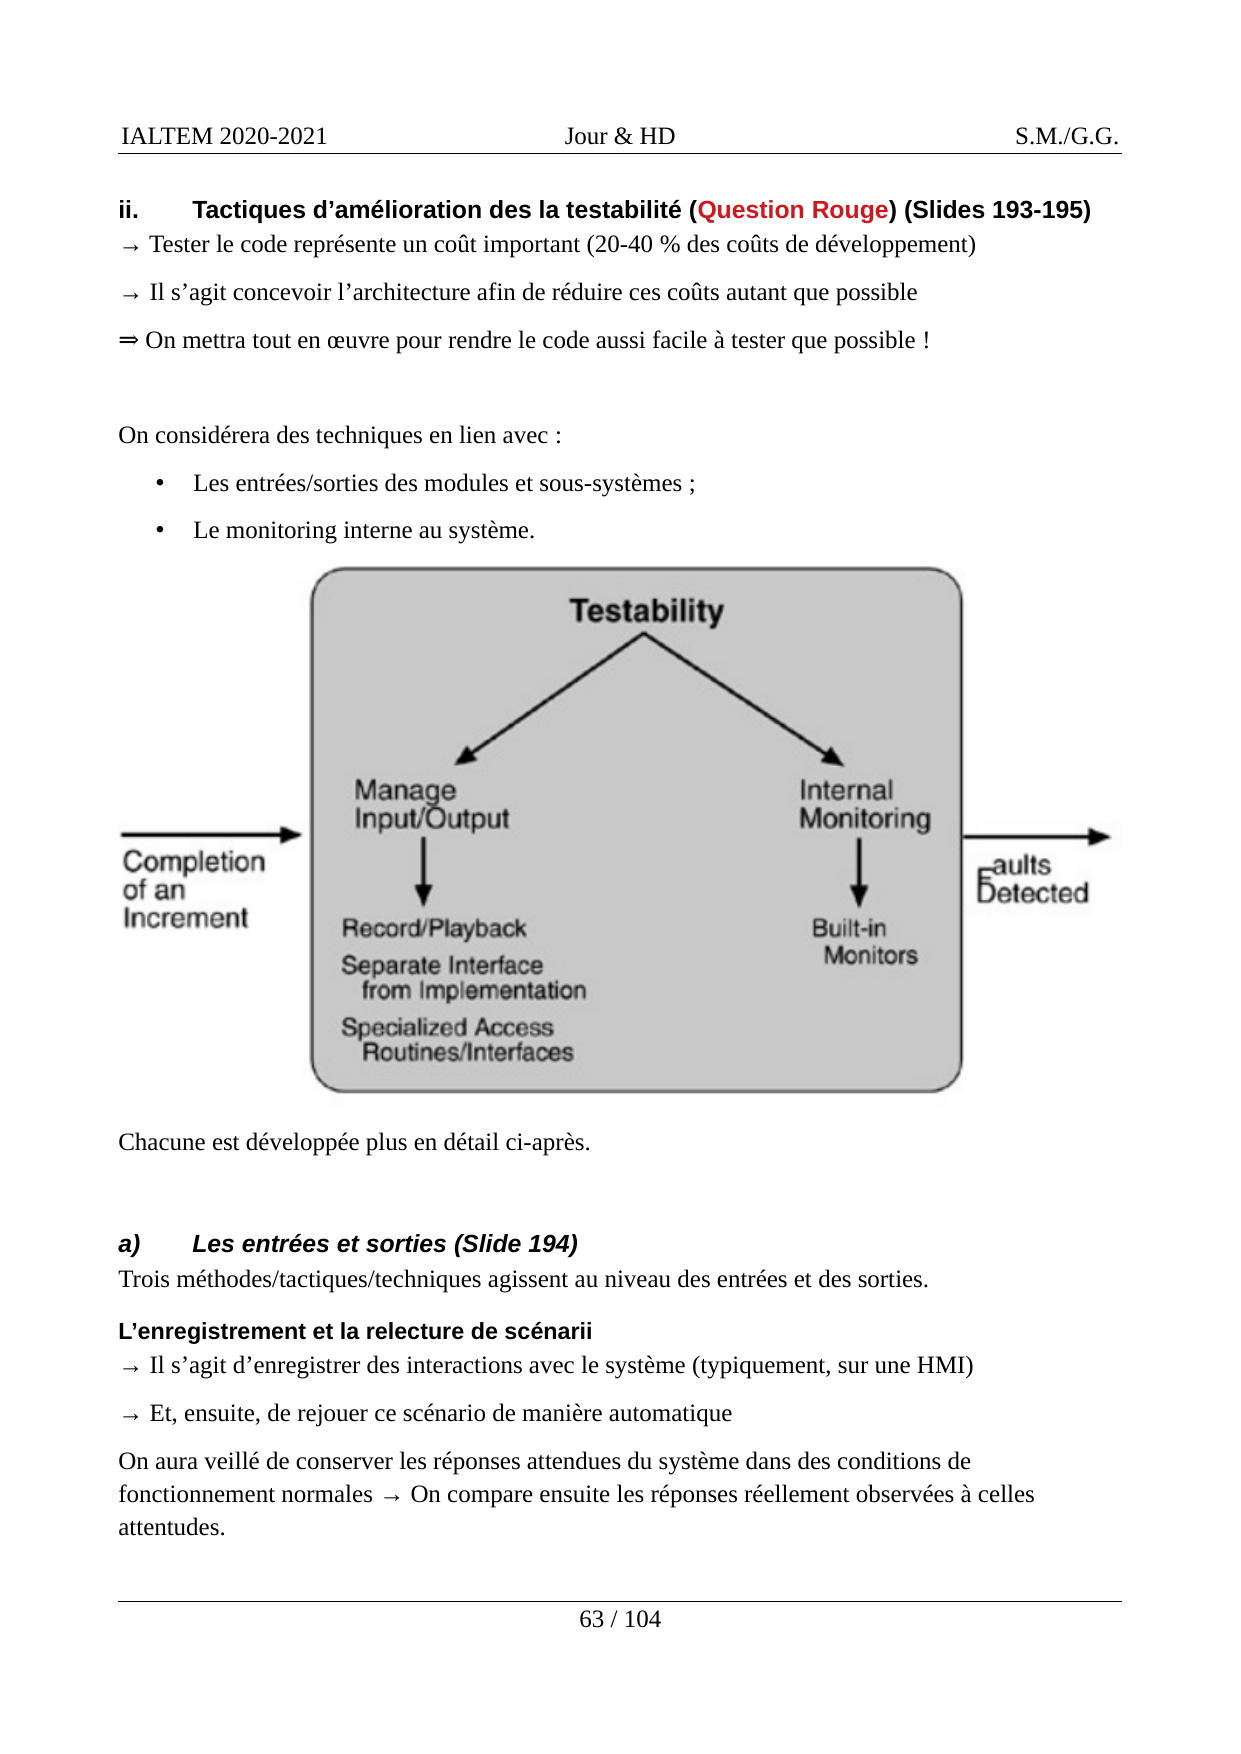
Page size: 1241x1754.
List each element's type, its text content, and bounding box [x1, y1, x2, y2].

text On considérera des techniques en lien avec : [118, 420, 1122, 449]
text On aura veillé de conserver les réponses attendues du système dans des conditions de fonctionnement normales → On compare ensuite les réponses réellement observées à celles attentudes. [118, 1446, 1122, 1541]
subtitle L’enregistrement et la relecture de scénarii [118, 1318, 1122, 1344]
subtitle Les entrées et sorties (Slide 194) [118, 1229, 1122, 1257]
subtitle Tactiques d’amélioration des la testabilité (Question Rouge) (Slides 193-195) [118, 195, 1122, 223]
text → Il s’agit d’enregistrer des interactions avec le système (typiquement, sur une HMI) [118, 1351, 1122, 1379]
text → Il s’agit concevoir l’architecture afin de réduire ces coûts autant que possible [118, 277, 1122, 306]
text ⇒ On mettra tout en œuvre pour rendre le code aussi facile à tester que possible ! [118, 325, 1122, 353]
text Trois méthodes/tactiques/techniques agissent au niveau des entrées et des sorties. [118, 1264, 1122, 1292]
picture [118, 562, 1123, 1109]
text Chacune est développée plus en détail ci-après. [118, 1127, 1122, 1156]
list Les entrées/sorties des modules et sous-systèmes ; [156, 468, 1122, 496]
list Le monitoring interne au système. [156, 515, 1122, 544]
text → Tester le code représente un coût important (20-40 % des coûts de développement) [118, 229, 1122, 258]
text → Et, ensuite, de rejouer ce scénario de manière automatique [118, 1398, 1122, 1427]
